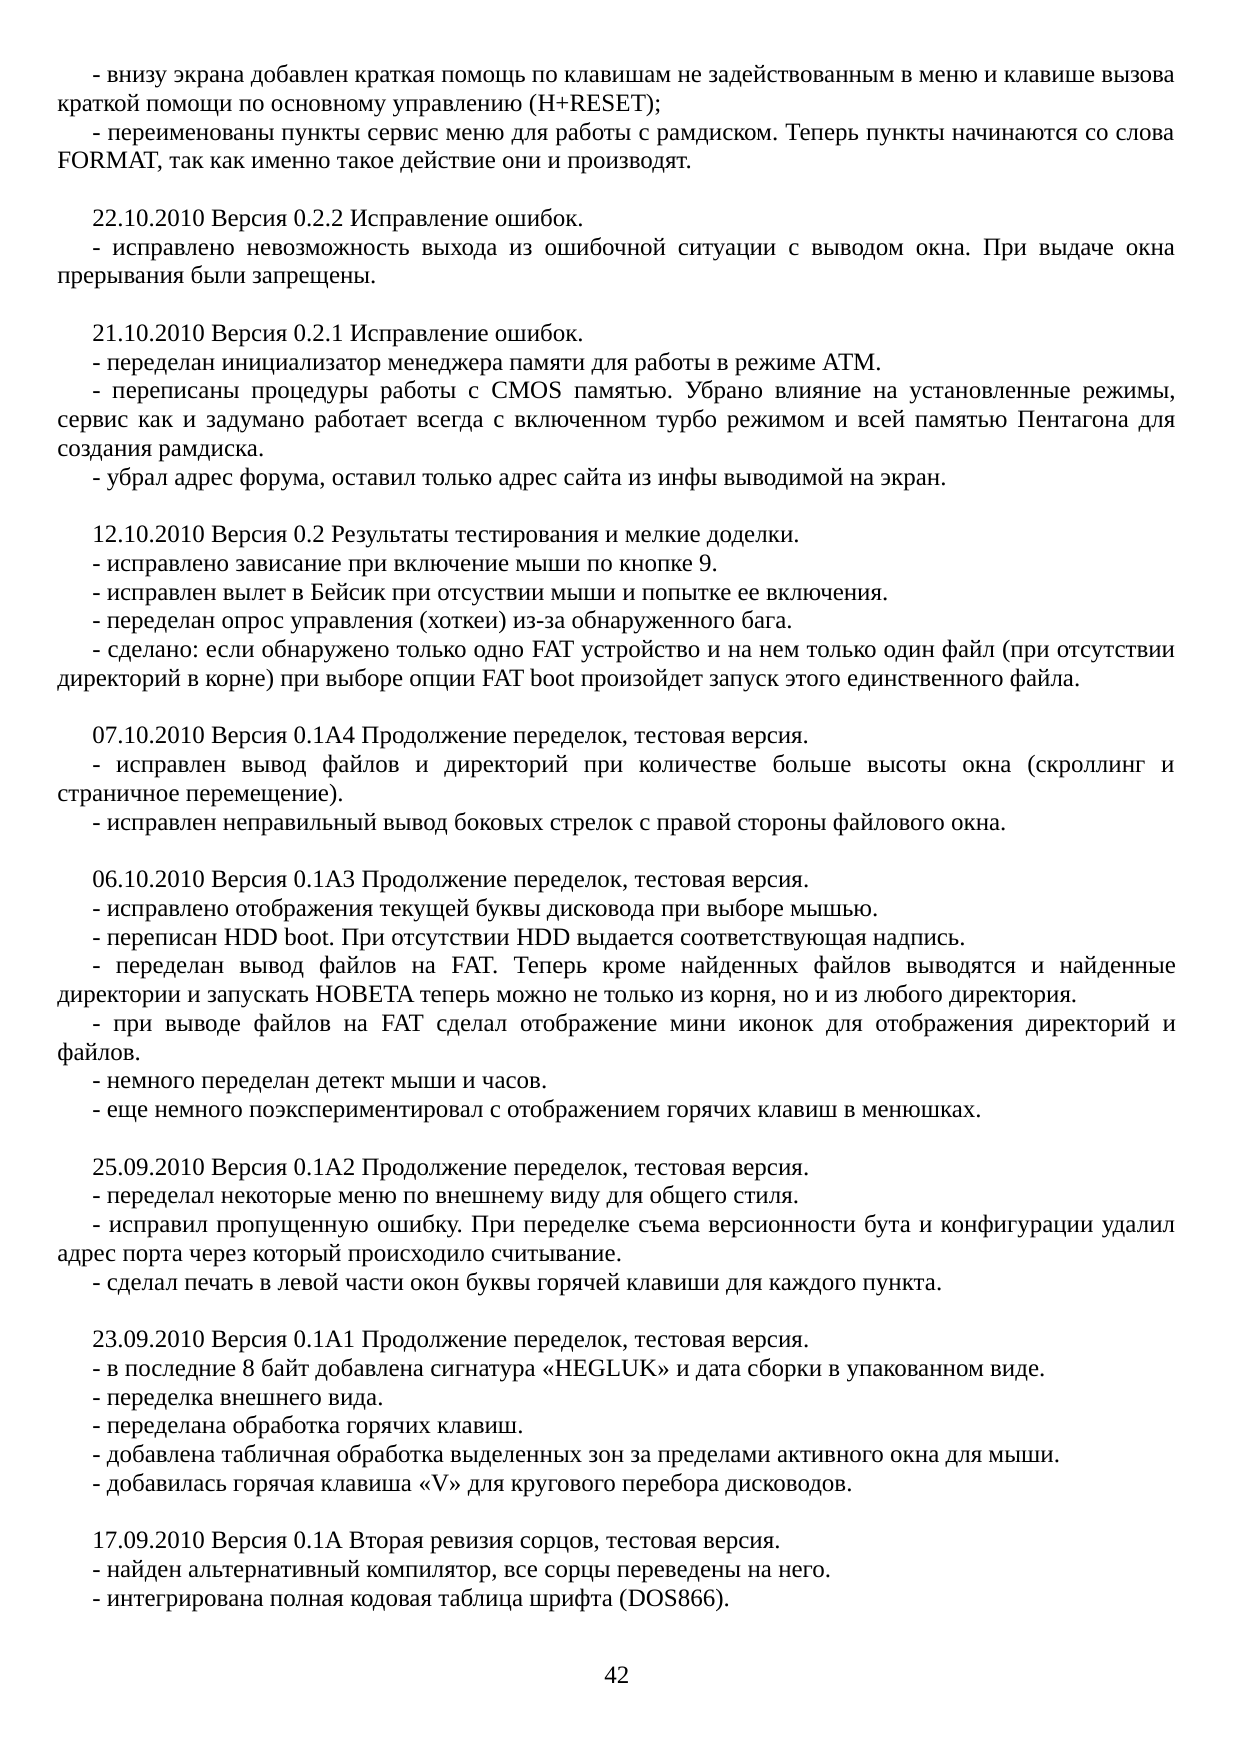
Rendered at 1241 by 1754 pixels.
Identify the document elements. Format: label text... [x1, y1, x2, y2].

text - исправлен вылет в Бейсик при отсуствии мыши и попытке ее включения. [57, 577, 1176, 606]
text - исправлено отображения текущей буквы дисковода при выборе мышью. [57, 893, 1176, 922]
text - переделан инициализатор менеджера памяти для работы в режиме АТМ. [57, 347, 1176, 376]
text - исправлено невозможность выхода из ошибочной ситуации с выводом окна. При выдаче окна прерывания были запрещены. [57, 232, 1176, 289]
text 21.10.2010 Версия 0.2.1 Исправление ошибок. [57, 318, 1176, 347]
text - немного переделан детект мыши и часов. [57, 1066, 1176, 1094]
text 12.10.2010 Версия 0.2 Результаты тестирования и мелкие доделки. [57, 519, 1176, 548]
text - добавилась горячая клавиша «V» для кругового перебора дисководов. [57, 1468, 1176, 1497]
text - исправил пропущенную ошибку. При переделке съема версионности бута и конфигурации удалил адрес порта через который происходило считывание. [57, 1209, 1176, 1267]
text - добавлена табличная обработка выделенных зон за пределами активного окна для мыши. [57, 1439, 1176, 1468]
text - переделка внешнего вида. [57, 1382, 1176, 1411]
text 22.10.2010 Версия 0.2.2 Исправление ошибок. [57, 203, 1176, 232]
text - сделано: если обнаружено только одно FAT устройство и на нем только один файл (при отсутствии директорий в корне) при выборе опции FAT boot произойдет запуск этого единственного файла. [57, 634, 1176, 692]
text - исправлен неправильный вывод боковых стрелок с правой стороны файлового окна. [57, 807, 1176, 836]
text - переделан опрос управления (хоткеи) из-за обнаруженного бага. [57, 606, 1176, 634]
text - еще немного поэкспериментировал с отображением горячих клавиш в менюшках. [57, 1094, 1176, 1123]
text - переписан HDD boot. При отсутствии HDD выдается соответствующая надпись. [57, 922, 1176, 951]
text - внизу экрана добавлен краткая помощь по клавишам не задействованным в меню и клавише вызова краткой помощи по основному управлению (H+RESET); [57, 59, 1176, 117]
text - в последние 8 байт добавлена сигнатура «HEGLUK» и дата сборки в упакованном виде. [57, 1353, 1176, 1382]
text 23.09.2010 Версия 0.1A1 Продолжение переделок, тестовая версия. [57, 1324, 1176, 1353]
text - переделана обработка горячих клавиш. [57, 1411, 1176, 1439]
text 17.09.2010 Версия 0.1А Вторая ревизия сорцов, тестовая версия. [57, 1526, 1176, 1554]
text - переименованы пункты сервис меню для работы с рамдиском. Теперь пункты начинаются со слова FORMAT, так как именно такое действие они и производят. [57, 117, 1176, 174]
text 06.10.2010 Версия 0.1A3 Продолжение переделок, тестовая версия. [57, 864, 1176, 893]
text - переделал некоторые меню по внешнему виду для общего стиля. [57, 1181, 1176, 1209]
text - убрал адрес форума, оставил только адрес сайта из инфы выводимой на экран. [57, 462, 1176, 491]
text - исправлен вывод файлов и директорий при количестве больше высоты окна (скроллинг и страничное перемещение). [57, 749, 1176, 807]
text - найден альтернативный компилятор, все сорцы переведены на него. [57, 1554, 1176, 1583]
text - переделан вывод файлов на FAT. Теперь кроме найденных файлов выводятся и найденные директории и запускать HOBETA теперь можно не только из корня, но и из любого директория. [57, 951, 1176, 1008]
text - при выводе файлов на FAT сделал отображение мини иконок для отображения директорий и файлов. [57, 1008, 1176, 1066]
text 07.10.2010 Версия 0.1A4 Продолжение переделок, тестовая версия. [57, 721, 1176, 749]
text - сделал печать в левой части окон буквы горячей клавиши для каждого пункта. [57, 1267, 1176, 1296]
text - переписаны процедуры работы с CMOS памятью. Убрано влияние на установленные режимы, сервис как и задумано работает всегда с включенном турбо режимом и всей памятью Пентагона для создания рамдиска. [57, 376, 1176, 462]
text - интегрирована полная кодовая таблица шрифта (DOS866). [57, 1583, 1176, 1612]
text - исправлено зависание при включение мыши по кнопке 9. [57, 548, 1176, 577]
text 25.09.2010 Версия 0.1A2 Продолжение переделок, тестовая версия. [57, 1152, 1176, 1181]
